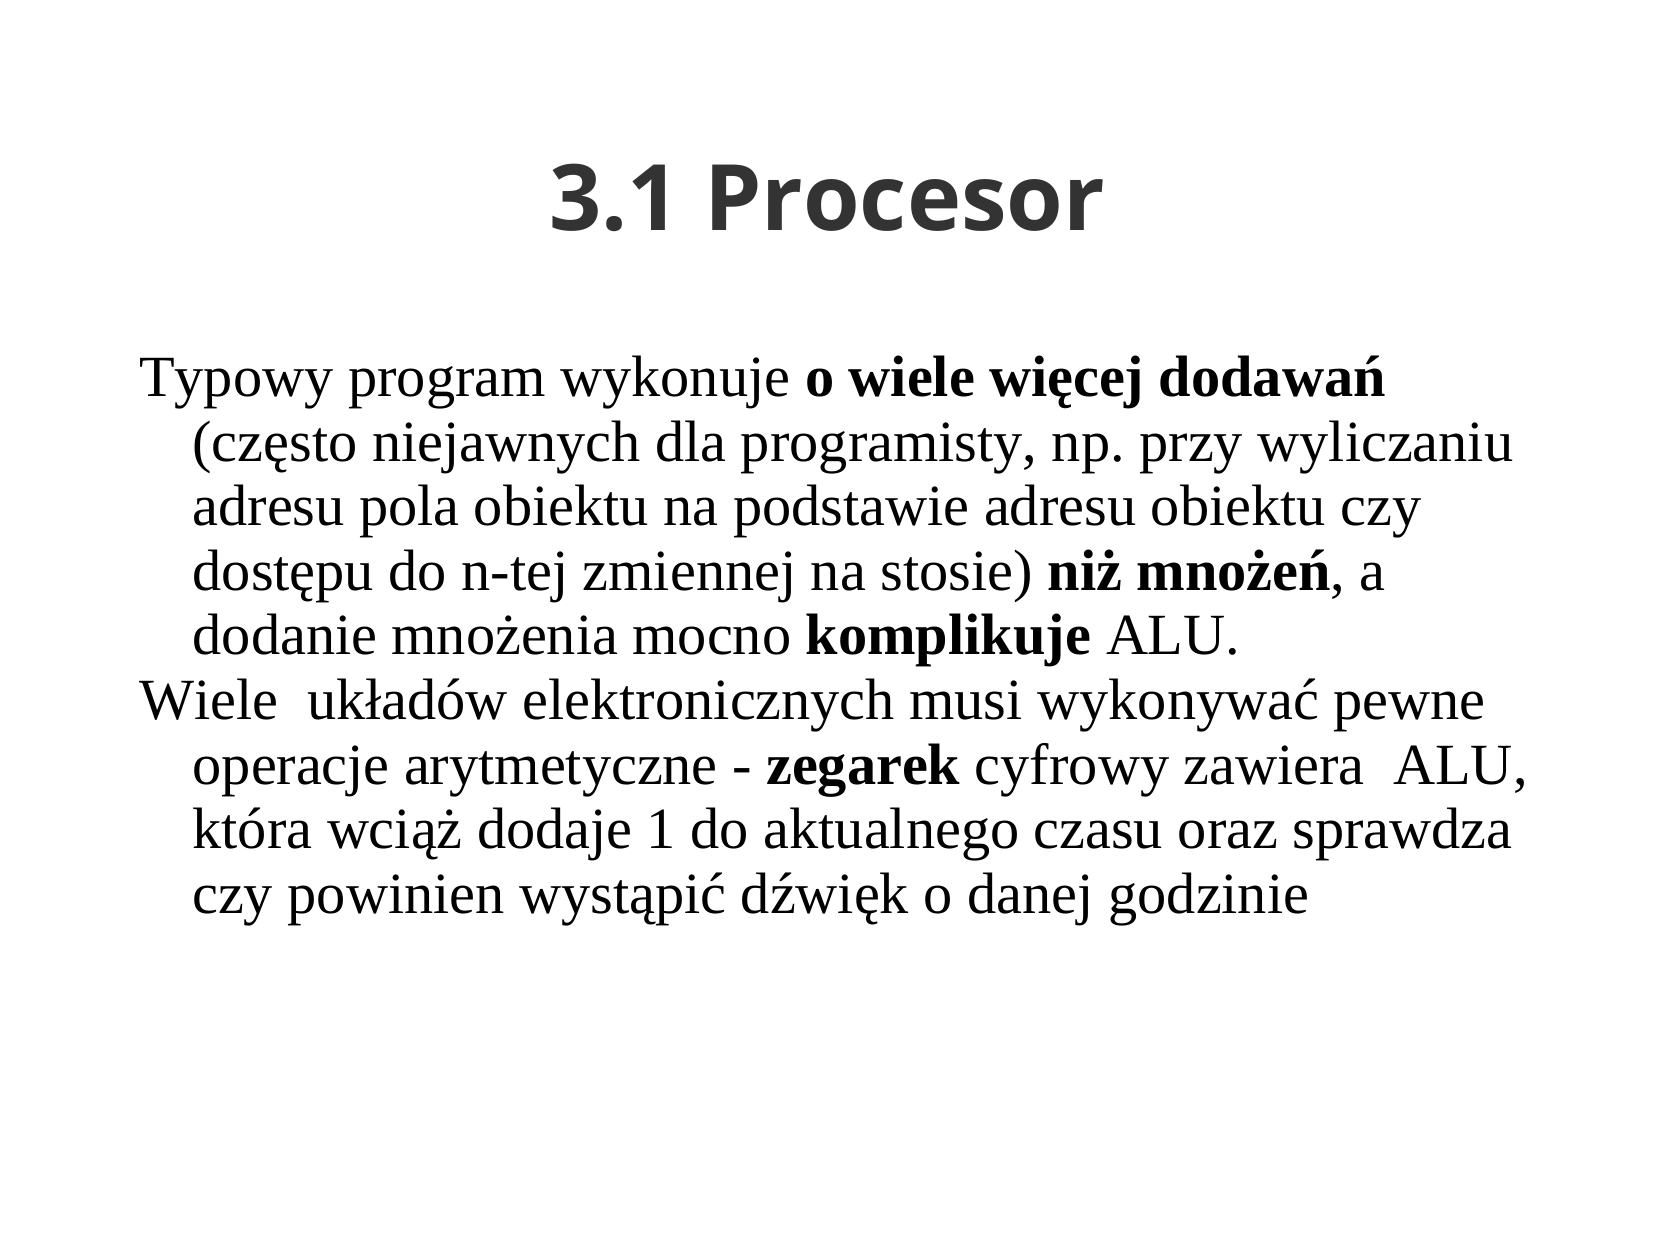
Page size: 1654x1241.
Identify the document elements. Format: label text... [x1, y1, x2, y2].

title 3.1 Procesor [121, 91, 1534, 299]
list Typowy program wykonuje o wiele więcej dodawań (często niejawnych dla programisty, np. przy wyliczaniu adresu pola obiektu na podstawie adresu obiektu czy dostępu do n-tej zmiennej na stosie) niż mnożeń, a dodanie mnożenia mocno komplikuje ALU. Wiele układów elektronicznych musi wykonywać pewne operacje arytmetyczne - zegarek cyfrowy zawiera ALU, która wciąż dodaje 1 do aktualnego czasu oraz sprawdza czy powinien wystąpić dźwięk o danej godzinie [121, 344, 1534, 1127]
